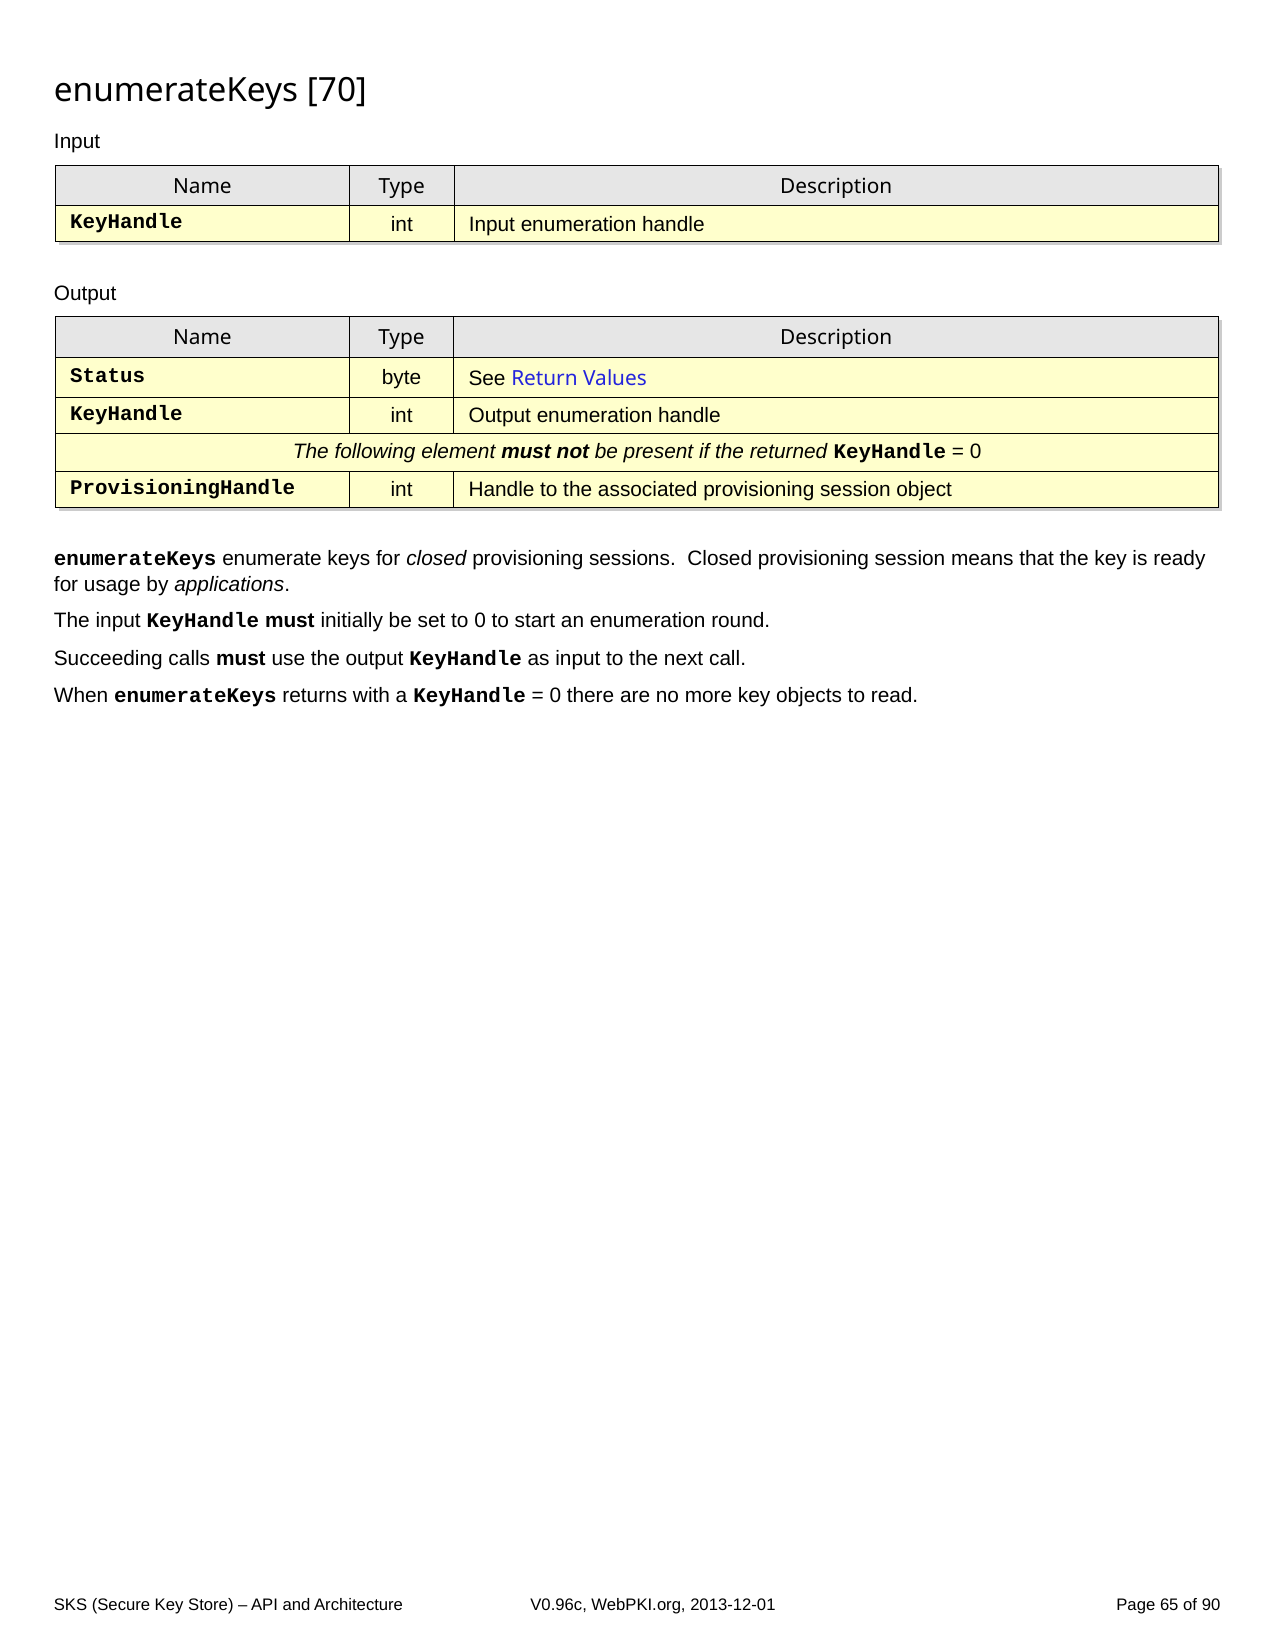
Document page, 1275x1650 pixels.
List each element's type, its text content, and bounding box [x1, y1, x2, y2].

table_header Type [350, 317, 453, 357]
subtitle enumerateKeys [70] [54, 66, 1221, 111]
table_cell byte [350, 358, 453, 397]
table_cell Handle to the associated provisioning session object [454, 472, 1218, 507]
table_cell int [350, 472, 453, 507]
text Output [54, 281, 1221, 304]
table_header Name [56, 317, 349, 357]
table_cell ProvisioningHandle [56, 472, 349, 507]
table_cell Input enumeration handle [455, 206, 1218, 241]
table_header Description [454, 317, 1218, 357]
table_cell int [350, 206, 454, 241]
table_cell See Return Values [454, 358, 1218, 397]
text Succeeding calls must use the output KeyHandle as input to the next call. [54, 645, 1221, 671]
table_cell int [350, 398, 453, 433]
text enumerateKeys enumerate keys for closed provisioning sessions. Closed provisioning session means that the key is ready for usage by applications. [54, 546, 1221, 596]
table_header Description [455, 166, 1218, 205]
table_cell The following element must not be present if the returned KeyHandle = 0 [56, 434, 1218, 471]
table_cell Output enumeration handle [454, 398, 1218, 433]
table_header Name [56, 166, 349, 205]
table_header Type [350, 166, 454, 205]
table_cell KeyHandle [56, 206, 349, 241]
text When enumerateKeys returns with a KeyHandle = 0 there are no more key objects to read. [54, 683, 1221, 709]
text The input KeyHandle must initially be set to 0 to start an enumeration round. [54, 608, 1221, 634]
text Input [54, 129, 1221, 153]
table_cell Status [56, 358, 349, 397]
table_cell KeyHandle [56, 398, 349, 433]
